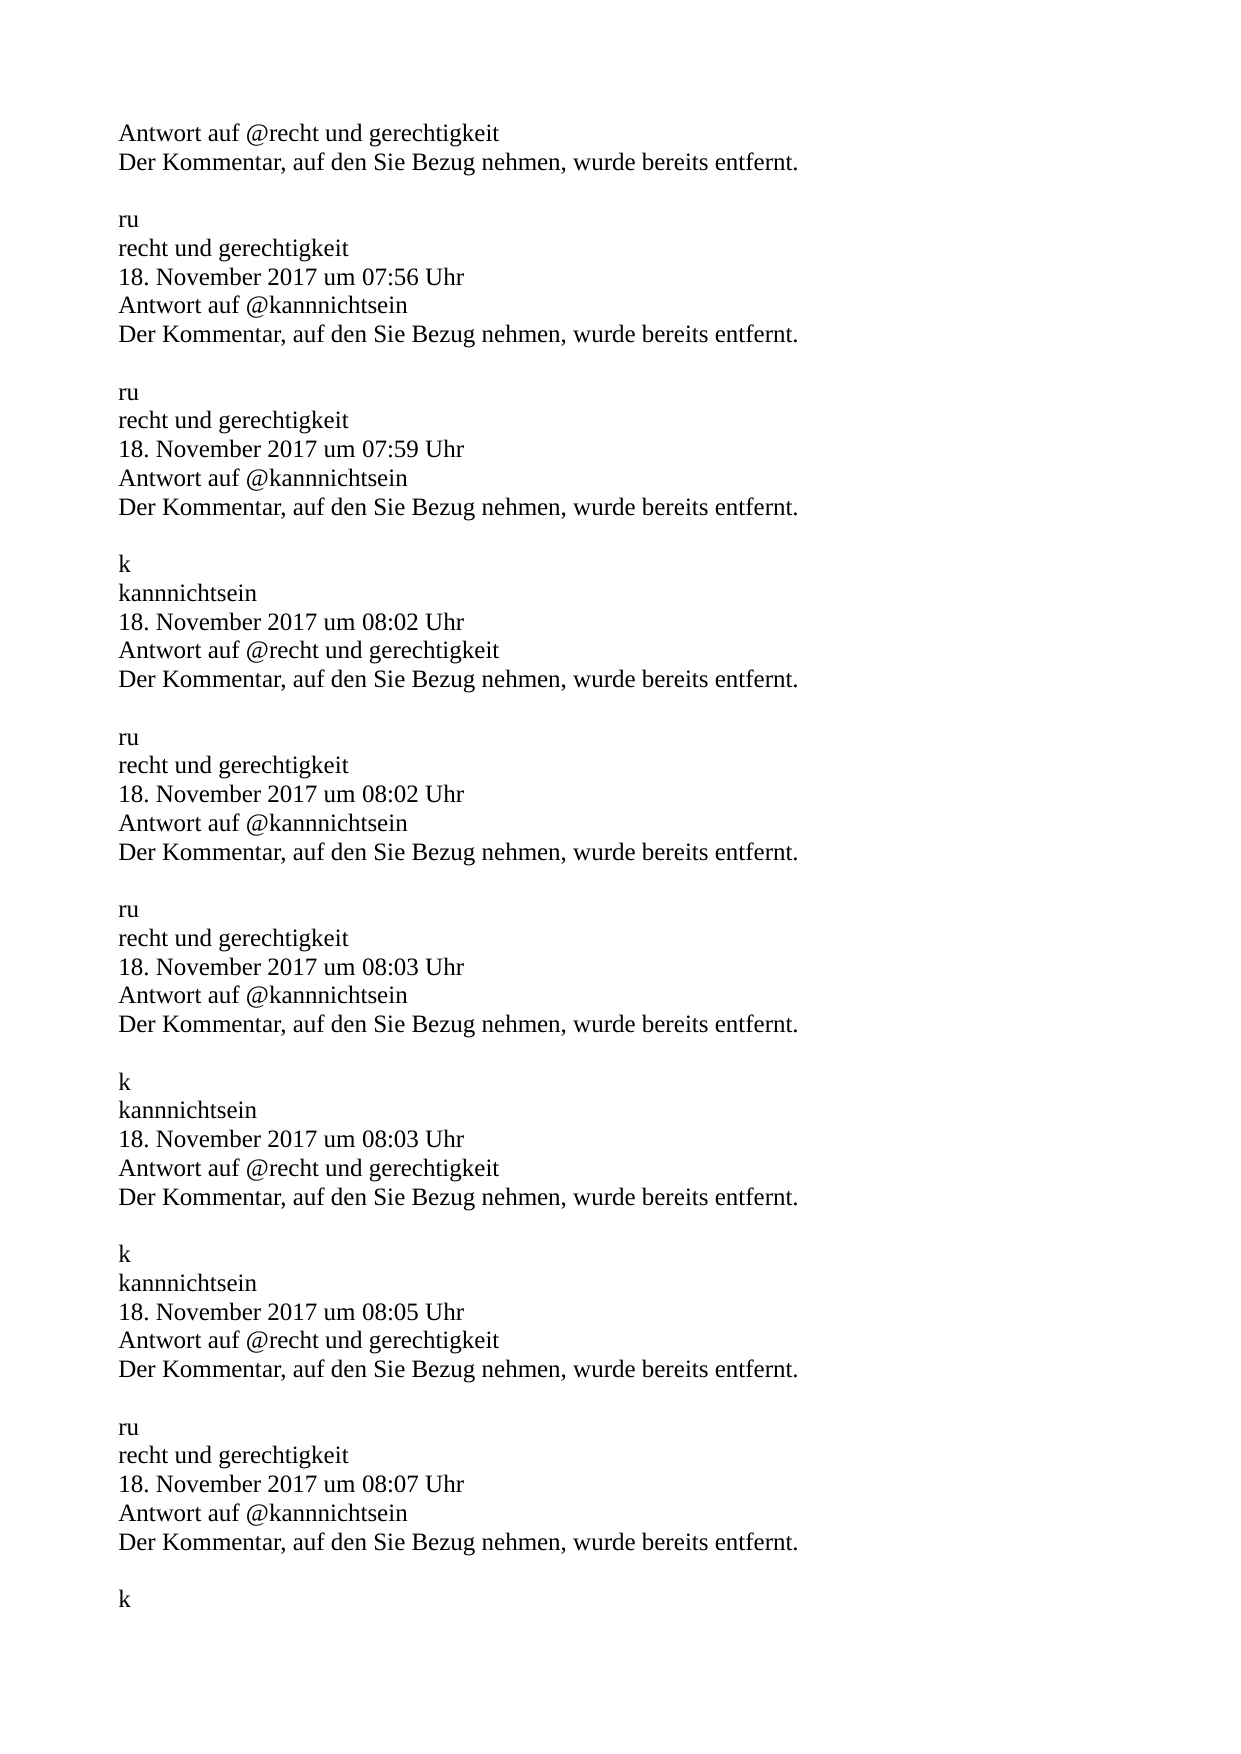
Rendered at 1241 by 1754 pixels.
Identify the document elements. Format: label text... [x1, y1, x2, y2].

text recht und gerechtigkeit [118, 406, 1122, 434]
text Antwort auf @recht und gerechtigkeit [118, 118, 1122, 147]
text Antwort auf @kannnichtsein [118, 981, 1122, 1009]
text k [118, 1584, 1122, 1613]
text Antwort auf @kannnichtsein [118, 808, 1122, 837]
text Der Kommentar, auf den Sie Bezug nehmen, wurde bereits entfernt. [118, 319, 1122, 348]
text Der Kommentar, auf den Sie Bezug nehmen, wurde bereits entfernt. [118, 837, 1122, 866]
text Der Kommentar, auf den Sie Bezug nehmen, wurde bereits entfernt. [118, 1527, 1122, 1556]
text Der Kommentar, auf den Sie Bezug nehmen, wurde bereits entfernt. [118, 1009, 1122, 1038]
text kannnichtsein [118, 578, 1122, 607]
text k [118, 1239, 1122, 1268]
text Der Kommentar, auf den Sie Bezug nehmen, wurde bereits entfernt. [118, 1354, 1122, 1383]
text recht und gerechtigkeit [118, 751, 1122, 779]
text ru [118, 894, 1122, 923]
text Der Kommentar, auf den Sie Bezug nehmen, wurde bereits entfernt. [118, 147, 1122, 176]
text recht und gerechtigkeit [118, 233, 1122, 262]
text Der Kommentar, auf den Sie Bezug nehmen, wurde bereits entfernt. [118, 492, 1122, 521]
text ru [118, 377, 1122, 406]
text kannnichtsein [118, 1268, 1122, 1297]
text recht und gerechtigkeit [118, 1441, 1122, 1469]
text 18. November 2017 um 08:07 Uhr [118, 1469, 1122, 1498]
text 18. November 2017 um 07:59 Uhr [118, 434, 1122, 463]
text recht und gerechtigkeit [118, 923, 1122, 952]
text Antwort auf @recht und gerechtigkeit [118, 1326, 1122, 1354]
text k [118, 549, 1122, 578]
text Der Kommentar, auf den Sie Bezug nehmen, wurde bereits entfernt. [118, 1182, 1122, 1211]
text 18. November 2017 um 08:03 Uhr [118, 1124, 1122, 1153]
text Antwort auf @kannnichtsein [118, 291, 1122, 319]
text Antwort auf @kannnichtsein [118, 463, 1122, 492]
text ru [118, 204, 1122, 233]
text Der Kommentar, auf den Sie Bezug nehmen, wurde bereits entfernt. [118, 664, 1122, 693]
text Antwort auf @recht und gerechtigkeit [118, 636, 1122, 664]
text 18. November 2017 um 08:02 Uhr [118, 607, 1122, 636]
text 18. November 2017 um 07:56 Uhr [118, 262, 1122, 291]
text ru [118, 722, 1122, 751]
text 18. November 2017 um 08:02 Uhr [118, 779, 1122, 808]
text 18. November 2017 um 08:03 Uhr [118, 952, 1122, 981]
text Antwort auf @kannnichtsein [118, 1498, 1122, 1527]
text Antwort auf @recht und gerechtigkeit [118, 1153, 1122, 1182]
text 18. November 2017 um 08:05 Uhr [118, 1297, 1122, 1326]
text kannnichtsein [118, 1096, 1122, 1124]
text ru [118, 1412, 1122, 1441]
text k [118, 1067, 1122, 1096]
